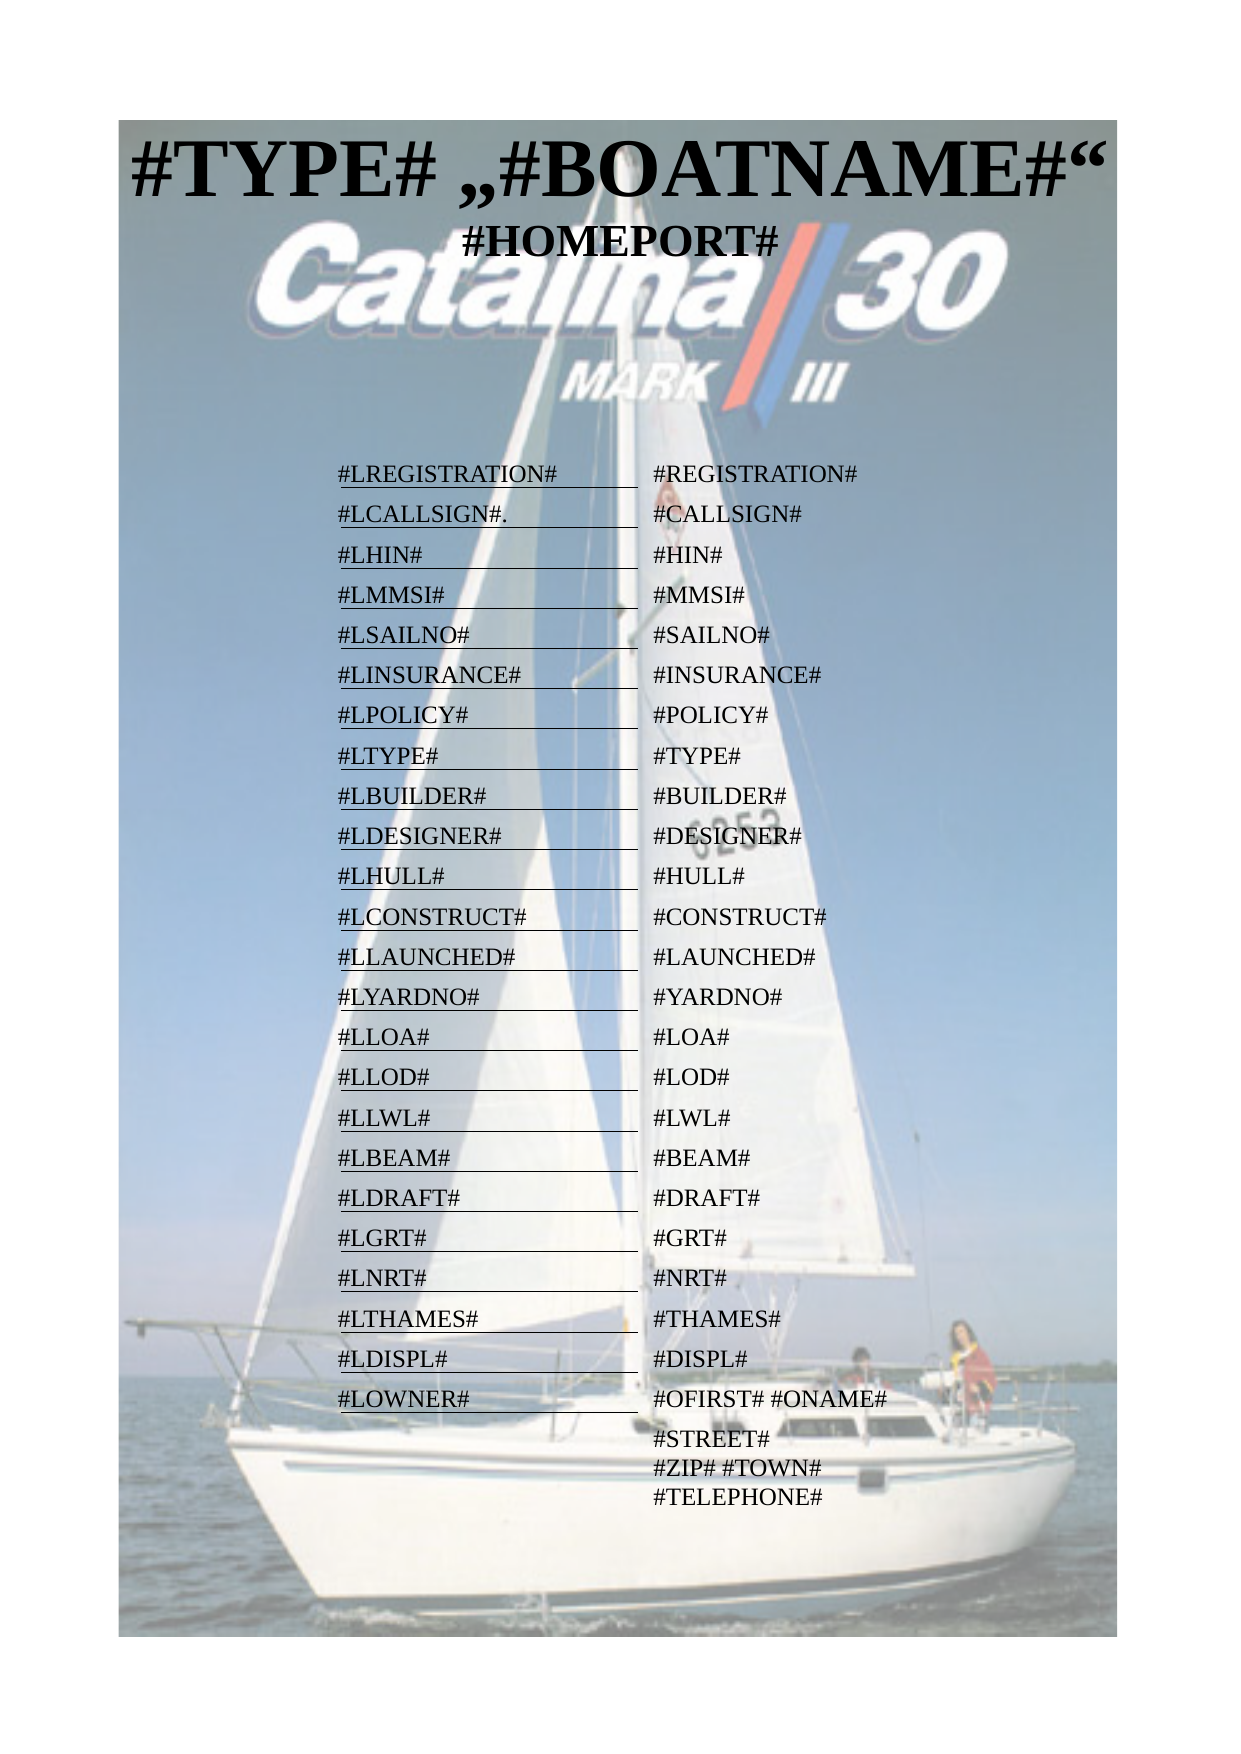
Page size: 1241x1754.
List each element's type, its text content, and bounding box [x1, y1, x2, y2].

table_cell #LLWL# [647, 1177, 908, 1217]
text #TYPE# „#BOATNAME#“ #HOMEPORT# [118, 118, 1122, 267]
